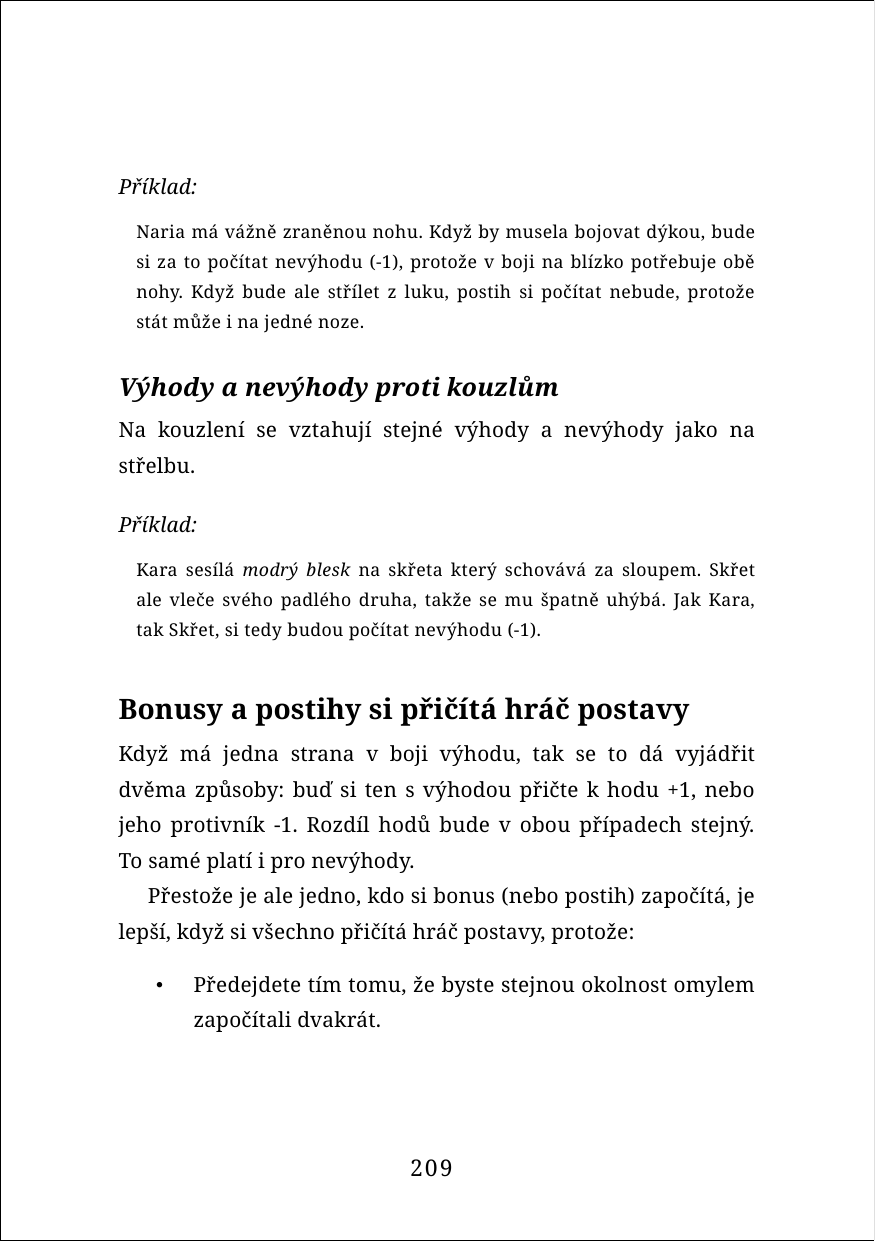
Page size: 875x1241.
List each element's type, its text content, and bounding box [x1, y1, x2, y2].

text Když má jedna strana v boji výhodu, tak se to dá vyjádřit dvěma způsoby: buď si ten s výhodou přičte k hodu +1, nebo jeho protivník -1. Rozdíl hodů bude v obou případech stejný. To samé platí i pro nevýhody. Přestože je ale jedno, kdo si bonus (nebo postih) započítá, je lepší, když si všechno přičítá hráč postavy, protože: [118, 739, 756, 945]
list Předejdete tím tomu, že byste stejnou okolnost omylem započítali dvakrát. [156, 970, 756, 1034]
subtitle Bonusy a postihy si přičítá hráč postavy [118, 689, 756, 727]
subtitle Výhody a nevýhody proti kouzlům [118, 369, 756, 403]
text Příklad: [118, 172, 756, 200]
text Příklad: [118, 510, 756, 538]
text Na kouzlení se vztahují stejné výhody a nevýhody jako na střelbu. [118, 415, 756, 479]
text Naria má vážně zraněnou nohu. Když by musela bojovat dýkou, bude si za to počítat nevýhodu (-1), protože v boji na blízko potřebuje obě nohy. Když bude ale střílet z luku, postih si počítat nebude, protože stát může i na jedné noze. [136, 219, 756, 334]
text Kara sesílá modrý blesk na skřeta který schovává za sloupem. Skřet ale vleče svého padlého druha, takže se mu špatně uhýbá. Jak Kara, tak Skřet, si tedy budou počítat nevýhodu (-1). [136, 557, 756, 642]
